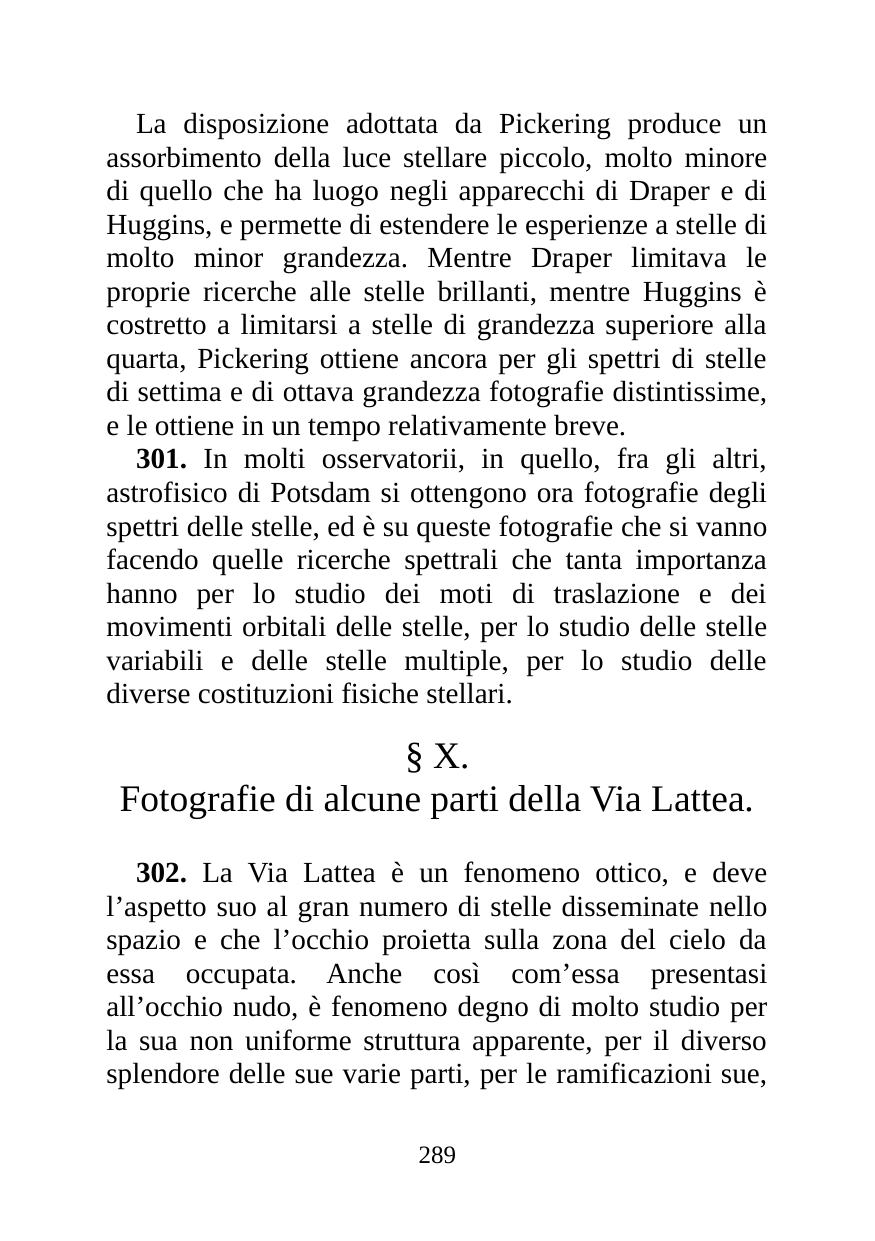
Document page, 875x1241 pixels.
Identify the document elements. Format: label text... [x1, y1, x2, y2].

text 301. In molti osservatorii, in quello, fra gli altri, astrofisico di Potsdam si ottengono ora fotografie degli spettri delle stelle, ed è su queste fotografie che si vanno facendo quelle ricerche spettrali che tanta importanza hanno per lo studio dei moti di traslazione e dei movimenti orbitali delle stelle, per lo studio delle stelle variabili e delle stelle multiple, per lo studio delle diverse costituzioni fisiche stellari. [106, 442, 768, 710]
text La disposizione adottata da Pickering produce un assorbimento della luce stellare piccolo, molto minore di quello che ha luogo negli apparecchi di Draper e di Huggins, e permette di estendere le esperienze a stelle di molto minor grandezza. Mentre Draper limitava le proprie ricerche alle stelle brillanti, mentre Huggins è costretto a limitarsi a stelle di grandezza superiore alla quarta, Pickering ottiene ancora per gli spettri di stelle di settima e di ottava grandezza fotografie distintissime, e le ottiene in un tempo relativamente breve. [106, 106, 768, 442]
text 302. La Via Lattea è un fenomeno ottico, e deve l’aspetto suo al gran numero di stelle disseminate nello spazio e che l’occhio proietta sulla zona del cielo da essa occupata. Anche così com’essa presentasi all’occhio nudo, è fenomeno degno di molto studio per la sua non uniforme struttura apparente, per il diverso splendore delle sue varie parti, per le ramificazioni sue, [106, 855, 768, 1090]
subtitle § X. Fotografie di alcune parti della Via Lattea. [106, 734, 768, 820]
